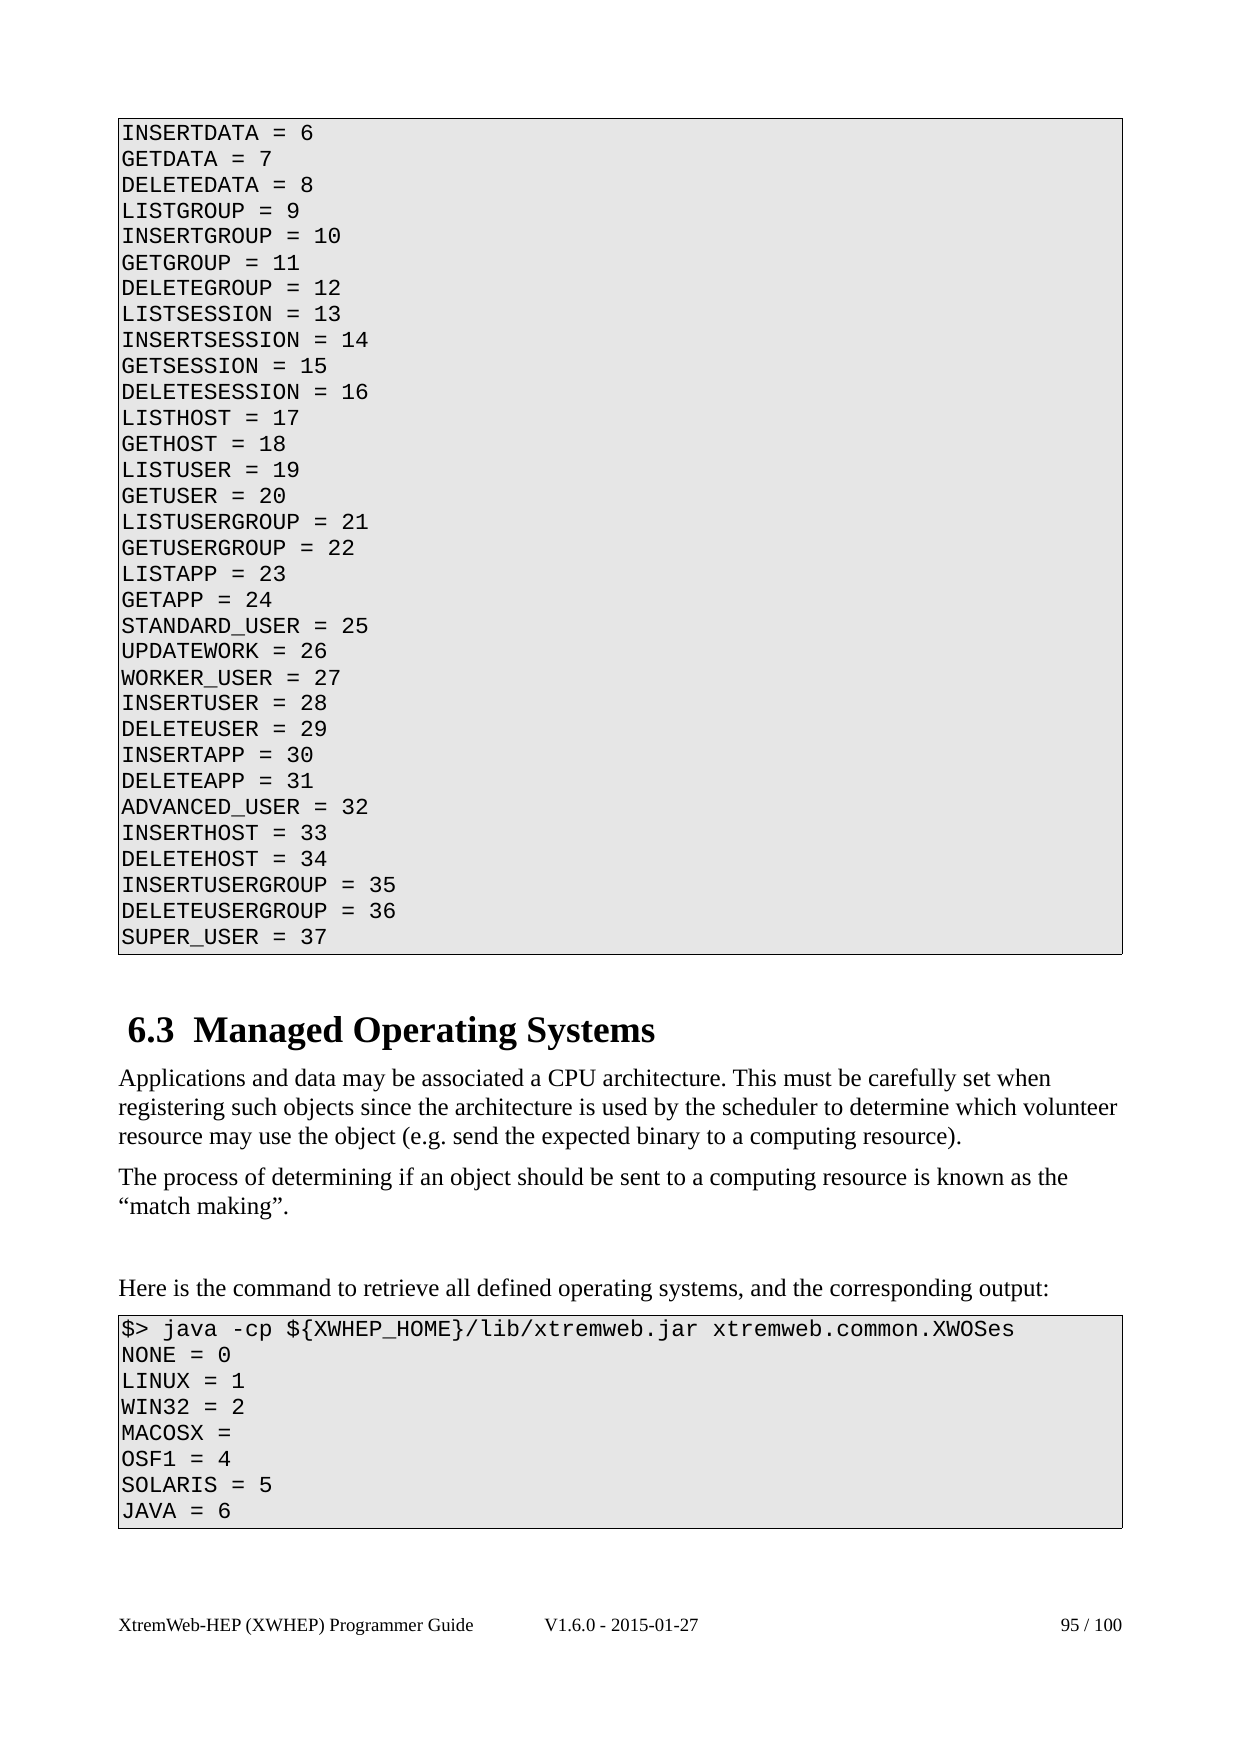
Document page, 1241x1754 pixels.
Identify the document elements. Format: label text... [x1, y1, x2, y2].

text GETAPP = 24 [119, 585, 1122, 611]
text LISTUSER = 19 [119, 455, 1122, 481]
text GETSESSION = 15 [119, 352, 1122, 377]
text LISTHOST = 17 [119, 403, 1122, 429]
text INSERTSESSION = 14 [119, 326, 1122, 352]
text GETGROUP = 11 [119, 248, 1122, 274]
text INSERTAPP = 30 [119, 741, 1122, 767]
text LISTSESSION = 13 [119, 300, 1122, 326]
text SUPER_USER = 37 [119, 922, 1122, 954]
text DELETEDATA = 8 [119, 170, 1122, 196]
text GETUSERGROUP = 22 [119, 533, 1122, 559]
text SOLARIS = 5 [119, 1470, 1122, 1496]
text Here is the command to retrieve all defined operating systems, and the corresponding output: [118, 1273, 1122, 1302]
text $> java -cp ${XWHEP_HOME}/lib/xtremweb.jar xtremweb.common.XWOSes [119, 1316, 1122, 1341]
text DELETEUSER = 29 [119, 715, 1122, 741]
text OSF1 = 4 [119, 1444, 1122, 1470]
text MACOSX = [119, 1418, 1122, 1444]
text The process of determining if an object should be sent to a computing resource is known as the “match making”. [118, 1162, 1122, 1220]
text INSERTHOST = 33 [119, 818, 1122, 844]
text DELETEGROUP = 12 [119, 274, 1122, 300]
text NONE = 0 [119, 1341, 1122, 1367]
text ADVANCED_USER = 32 [119, 792, 1122, 818]
text STANDARD_USER = 25 [119, 611, 1122, 637]
text DELETESESSION = 16 [119, 377, 1122, 403]
subtitle Managed Operating Systems [118, 1008, 1122, 1051]
text WORKER_USER = 27 [119, 663, 1122, 689]
text Applications and data may be associated a CPU architecture. This must be carefully set when registering such objects since the architecture is used by the scheduler to determine which volunteer resource may use the object (e.g. send the expected binary to a computing resource). [118, 1063, 1122, 1150]
text INSERTDATA = 6 [119, 119, 1122, 144]
text DELETEHOST = 34 [119, 844, 1122, 870]
text INSERTUSER = 28 [119, 689, 1122, 715]
text JAVA = 6 [119, 1496, 1122, 1528]
text WIN32 = 2 [119, 1393, 1122, 1418]
text INSERTUSERGROUP = 35 [119, 870, 1122, 896]
text LINUX = 1 [119, 1367, 1122, 1393]
text LISTAPP = 23 [119, 559, 1122, 585]
text GETUSER = 20 [119, 481, 1122, 507]
text INSERTGROUP = 10 [119, 222, 1122, 248]
text GETHOST = 18 [119, 429, 1122, 455]
text LISTUSERGROUP = 21 [119, 507, 1122, 533]
text DELETEAPP = 31 [119, 767, 1122, 792]
text UPDATEWORK = 26 [119, 637, 1122, 663]
text LISTGROUP = 9 [119, 196, 1122, 222]
text GETDATA = 7 [119, 144, 1122, 170]
text DELETEUSERGROUP = 36 [119, 896, 1122, 922]
